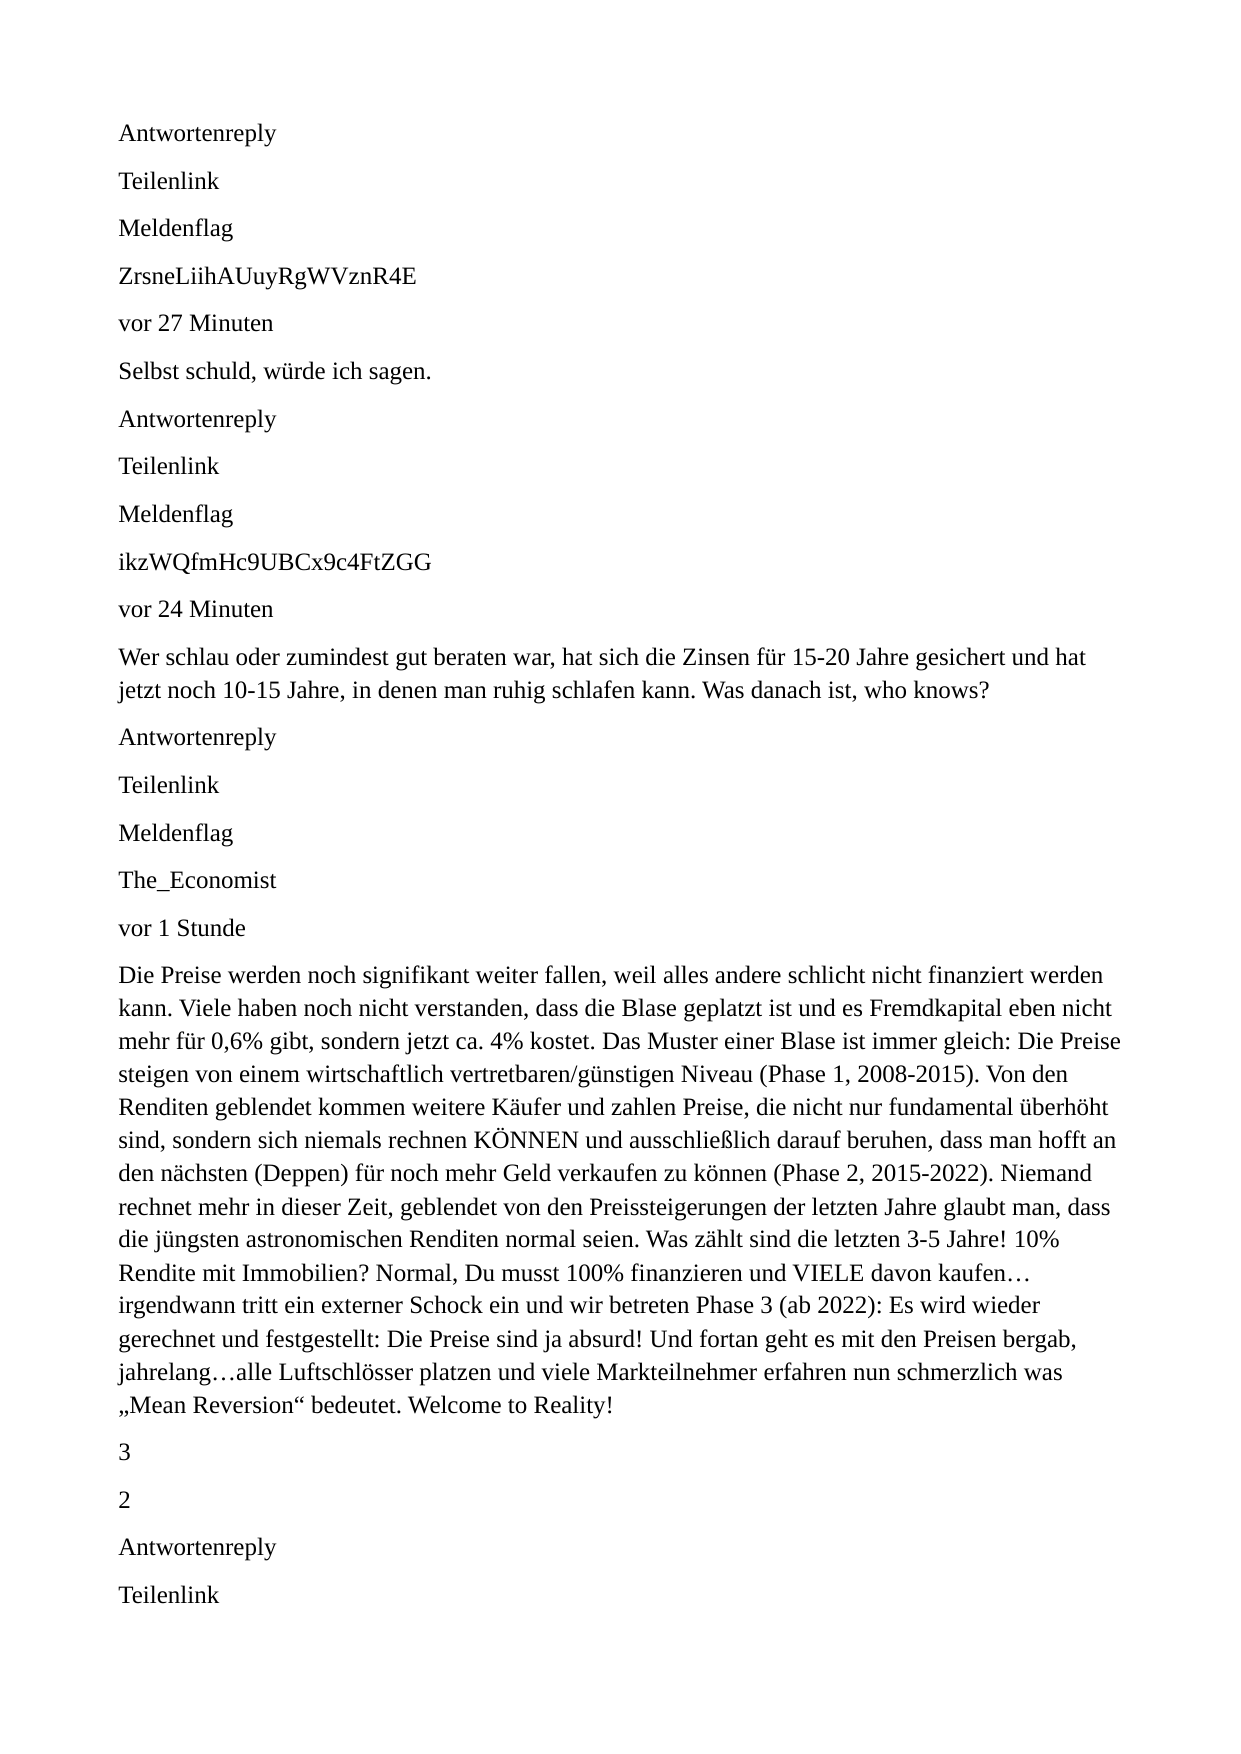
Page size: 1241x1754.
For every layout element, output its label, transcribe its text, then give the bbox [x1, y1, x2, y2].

text vor 1 Stunde [118, 913, 1122, 942]
text Antwortenreply [118, 722, 1122, 751]
text Meldenflag [118, 213, 1122, 242]
text Meldenflag [118, 499, 1122, 528]
text Teilenlink [118, 770, 1122, 799]
text The_Economist [118, 865, 1122, 894]
text ikzWQfmHc9UBCx9c4FtZGG [118, 547, 1122, 575]
text Teilenlink [118, 451, 1122, 480]
text Antwortenreply [118, 118, 1122, 147]
text Die Preise werden noch signifikant weiter fallen, weil alles andere schlicht nicht finanziert werden kann. Viele haben noch nicht verstanden, dass die Blase geplatzt ist und es Fremdkapital eben nicht mehr für 0,6% gibt, sondern jetzt ca. 4% kostet. Das Muster einer Blase ist immer gleich: Die Preise steigen von einem wirtschaftlich vertretbaren/günstigen Niveau (Phase 1, 2008-2015). Von den Renditen geblendet kommen weitere Käufer und zahlen Preise, die nicht nur fundamental überhöht sind, sondern sich niemals rechnen KÖNNEN und ausschließlich darauf beruhen, dass man hofft an den nächsten (Deppen) für noch mehr Geld verkaufen zu können (Phase 2, 2015-2022). Niemand rechnet mehr in dieser Zeit, geblendet von den Preissteigerungen der letzten Jahre glaubt man, dass die jüngsten astronomischen Renditen normal seien. Was zählt sind die letzten 3-5 Jahre! 10% Rendite mit Immobilien? Normal, Du musst 100% finanzieren und VIELE davon kaufen…irgendwann tritt ein externer Schock ein und wir betreten Phase 3 (ab 2022): Es wird wieder gerechnet und festgestellt: Die Preise sind ja absurd! Und fortan geht es mit den Preisen bergab, jahrelang…alle Luftschlösser platzen und viele Markteilnehmer erfahren nun schmerzlich was „Mean Reversion“ bedeutet. Welcome to Reality! [118, 960, 1122, 1418]
text Selbst schuld, würde ich sagen. [118, 356, 1122, 385]
text vor 27 Minuten [118, 308, 1122, 337]
text vor 24 Minuten [118, 594, 1122, 623]
text 3 [118, 1437, 1122, 1466]
text ZrsneLiihAUuyRgWVznR4E [118, 261, 1122, 290]
text Teilenlink [118, 1580, 1122, 1609]
text Antwortenreply [118, 404, 1122, 432]
text 2 [118, 1485, 1122, 1514]
text Wer schlau oder zumindest gut beraten war, hat sich die Zinsen für 15-20 Jahre gesichert und hat jetzt noch 10-15 Jahre, in denen man ruhig schlafen kann. Was danach ist, who knows? [118, 642, 1122, 703]
text Meldenflag [118, 818, 1122, 846]
text Antwortenreply [118, 1532, 1122, 1561]
text Teilenlink [118, 166, 1122, 194]
